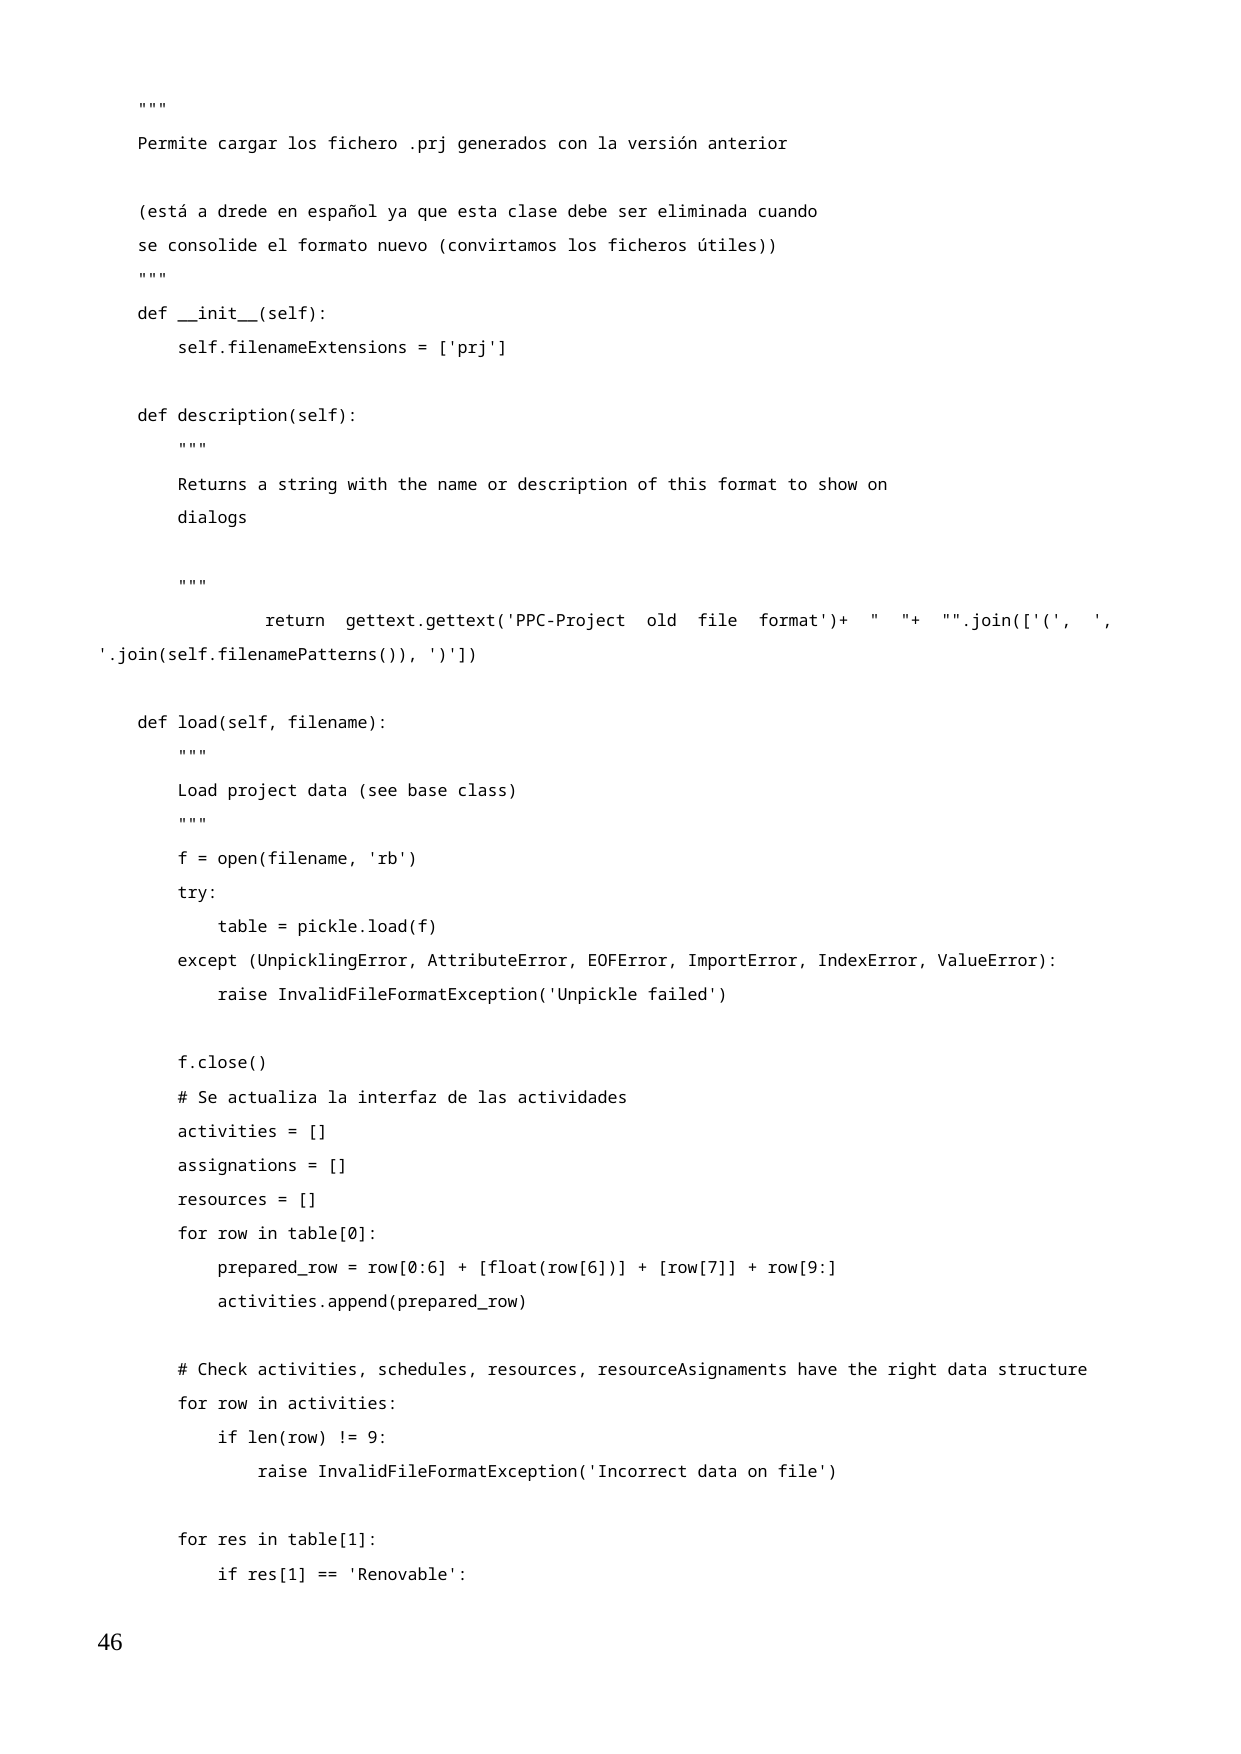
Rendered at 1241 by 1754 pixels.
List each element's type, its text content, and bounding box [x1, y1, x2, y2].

text def description(self): [97, 404, 1113, 427]
text """ [97, 744, 1113, 767]
text if res[1] == 'Renovable': [97, 1562, 1113, 1585]
text prepared_row = row[0:6] + [float(row[6])] + [row[7]] + row[9:] [97, 1256, 1113, 1278]
text resources = [] [97, 1187, 1113, 1210]
text (está a drede en español ya que esta clase debe ser eliminada cuando [97, 199, 1113, 222]
text """ [97, 438, 1113, 461]
text Load project data (see base class) [97, 779, 1113, 801]
text f.close() [97, 1051, 1113, 1074]
text activities = [] [97, 1119, 1113, 1142]
text raise InvalidFileFormatException('Unpickle failed') [97, 983, 1113, 1006]
text except (UnpicklingError, AttributeError, EOFError, ImportError, IndexError, ValueError): [97, 949, 1113, 972]
text activities.append(prepared_row) [97, 1289, 1113, 1312]
text """ [97, 268, 1113, 290]
text Permite cargar los fichero .prj generados con la versión anterior [97, 131, 1113, 154]
text """ [97, 574, 1113, 597]
text # Check activities, schedules, resources, resourceAsignaments have the right data structure [97, 1358, 1113, 1380]
text Returns a string with the name or description of this format to show on [97, 472, 1113, 495]
text raise InvalidFileFormatException('Incorrect data on file') [97, 1460, 1113, 1483]
text return gettext.gettext('PPC-Project old file format')+ " "+ "".join(['(', ', '.join(self.filenamePatterns()), ')']) [97, 608, 1113, 665]
text table = pickle.load(f) [97, 915, 1113, 938]
text def __init__(self): [97, 302, 1113, 324]
text """ [97, 813, 1113, 835]
text f = open(filename, 'rb') [97, 847, 1113, 869]
text dialogs [97, 506, 1113, 529]
text se consolide el formato nuevo (convirtamos los ficheros útiles)) [97, 234, 1113, 256]
text assignations = [] [97, 1153, 1113, 1176]
text def load(self, filename): [97, 711, 1113, 733]
text self.filenameExtensions = ['prj'] [97, 336, 1113, 358]
text """ [97, 97, 1113, 120]
text for res in table[1]: [97, 1528, 1113, 1551]
text # Se actualiza la interfaz de las actividades [97, 1085, 1113, 1108]
text if len(row) != 9: [97, 1426, 1113, 1448]
text for row in table[0]: [97, 1221, 1113, 1244]
text for row in activities: [97, 1392, 1113, 1414]
text try: [97, 881, 1113, 903]
